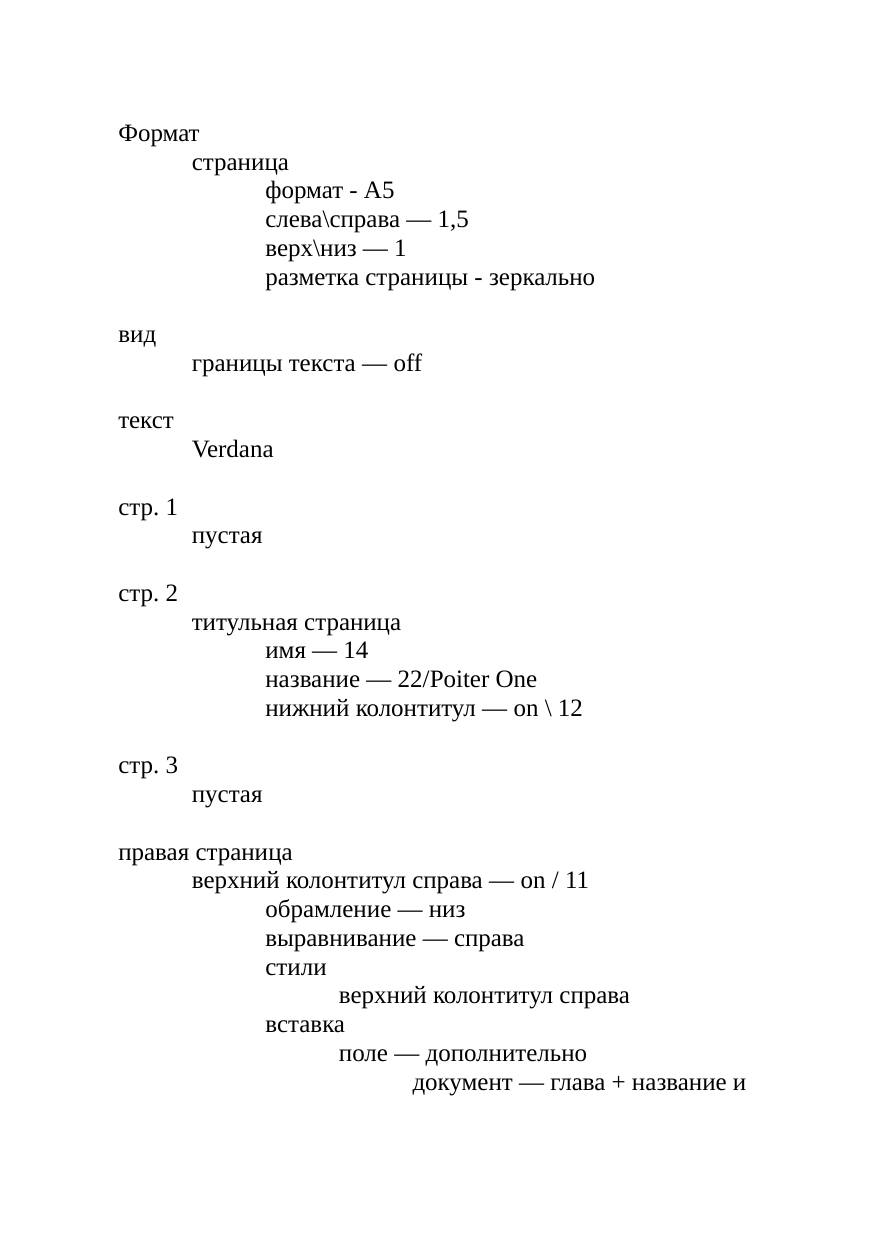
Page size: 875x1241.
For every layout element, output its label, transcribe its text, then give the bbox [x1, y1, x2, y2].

text стр. 3 [118, 751, 756, 779]
text обрамление — низ [118, 894, 756, 923]
text Формат [118, 118, 756, 147]
text название — 22/Poiter One [118, 664, 756, 693]
text вид [118, 319, 756, 348]
text слева\справа — 1,5 [118, 204, 756, 233]
text верх\низ — 1 [118, 233, 756, 262]
text правая страница [118, 837, 756, 866]
text формат - А5 [118, 176, 756, 204]
text нижний колонтитул — on \ 12 [118, 693, 756, 722]
text имя — 14 [118, 636, 756, 664]
text стр. 2 [118, 578, 756, 607]
text титульная страница [118, 607, 756, 636]
text границы текста — off [118, 348, 756, 377]
text верхний колонтитул справа [118, 981, 756, 1009]
text верхний колонтитул справа — on / 11 [118, 866, 756, 894]
text Verdana [118, 434, 756, 463]
text поле — дополнительно [118, 1038, 756, 1067]
text текст [118, 406, 756, 434]
text выравнивание — справа [118, 923, 756, 952]
text пустая [118, 779, 756, 808]
text стили [118, 952, 756, 981]
text страница [118, 147, 756, 176]
text вставка [118, 1009, 756, 1038]
text разметка страницы - зеркально [118, 262, 756, 291]
text пустая [118, 521, 756, 549]
text стр. 1 [118, 492, 756, 521]
text документ — глава + название и [118, 1067, 756, 1096]
